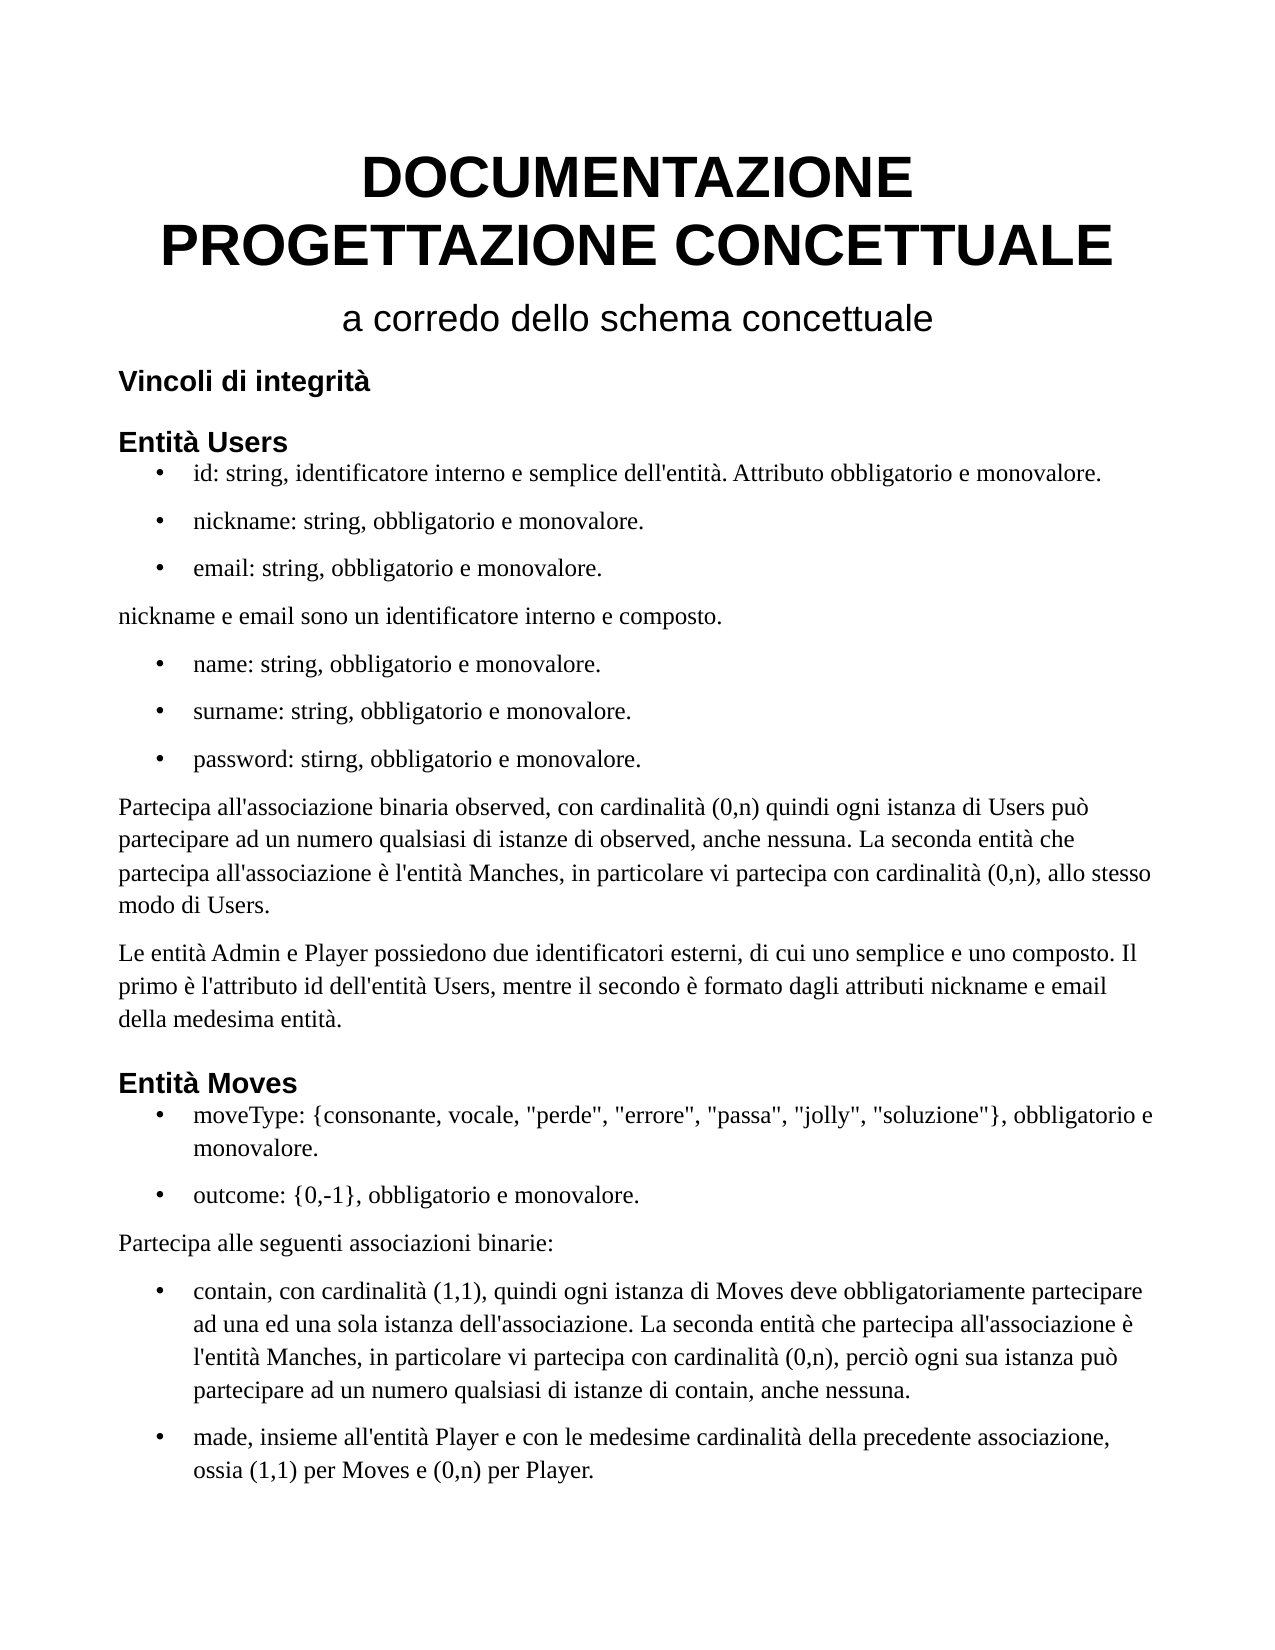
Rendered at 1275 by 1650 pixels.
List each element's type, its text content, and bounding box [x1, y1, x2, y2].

list moveType: {consonante, vocale, "perde", "errore", "passa", "jolly", "soluzione"}, obbligatorio e monovalore. [156, 1100, 1157, 1162]
list outcome: {0,-1}, obbligatorio e monovalore. [156, 1181, 1157, 1209]
list name: string, obbligatorio e monovalore. [156, 649, 1157, 677]
text Le entità Admin e Player possiedono due identificatori esterni, di cui uno semplice e uno composto. Il primo è l'attributo id dell'entità Users, mentre il secondo è formato dagli attributi nickname e email della medesima entità. [118, 938, 1157, 1033]
list contain, con cardinalità (1,1), quindi ogni istanza di Moves deve obbligatoriamente partecipare ad una ed una sola istanza dell'associazione. La seconda entità che partecipa all'associazione è l'entità Manches, in particolare vi partecipa con cardinalità (0,n), perciò ogni sua istanza può partecipare ad un numero qualsiasi di istanze di contain, anche nessuna. [156, 1276, 1157, 1404]
list email: string, obbligatorio e monovalore. [156, 553, 1157, 582]
text DOCUMENTAZIONE PROGETTAZIONE CONCETTUALE [118, 143, 1157, 277]
subtitle Vincoli di integrità [118, 364, 1157, 398]
list nickname: string, obbligatorio e monovalore. [156, 506, 1157, 535]
subtitle Entità Moves [118, 1066, 1157, 1100]
text Partecipa all'associazione binaria observed, con cardinalità (0,n) quindi ogni istanza di Users può partecipare ad un numero qualsiasi di istanze di observed, anche nessuna. La seconda entità che partecipa all'associazione è l'entità Manches, in particolare vi partecipa con cardinalità (0,n), allo stesso modo di Users. [118, 792, 1157, 919]
text a corredo dello schema concettuale [118, 296, 1157, 339]
list surname: string, obbligatorio e monovalore. [156, 696, 1157, 725]
text nickname e email sono un identificatore interno e composto. [118, 601, 1157, 630]
list made, insieme all'entità Player e con le medesime cardinalità della precedente associazione, ossia (1,1) per Moves e (0,n) per Player. [156, 1422, 1157, 1484]
text Partecipa alle seguenti associazioni binarie: [118, 1228, 1157, 1257]
list password: stirng, obbligatorio e monovalore. [156, 744, 1157, 773]
list id: string, identificatore interno e semplice dell'entità. Attributo obbligatorio e monovalore. [156, 458, 1157, 487]
subtitle Entità Users [118, 425, 1157, 458]
